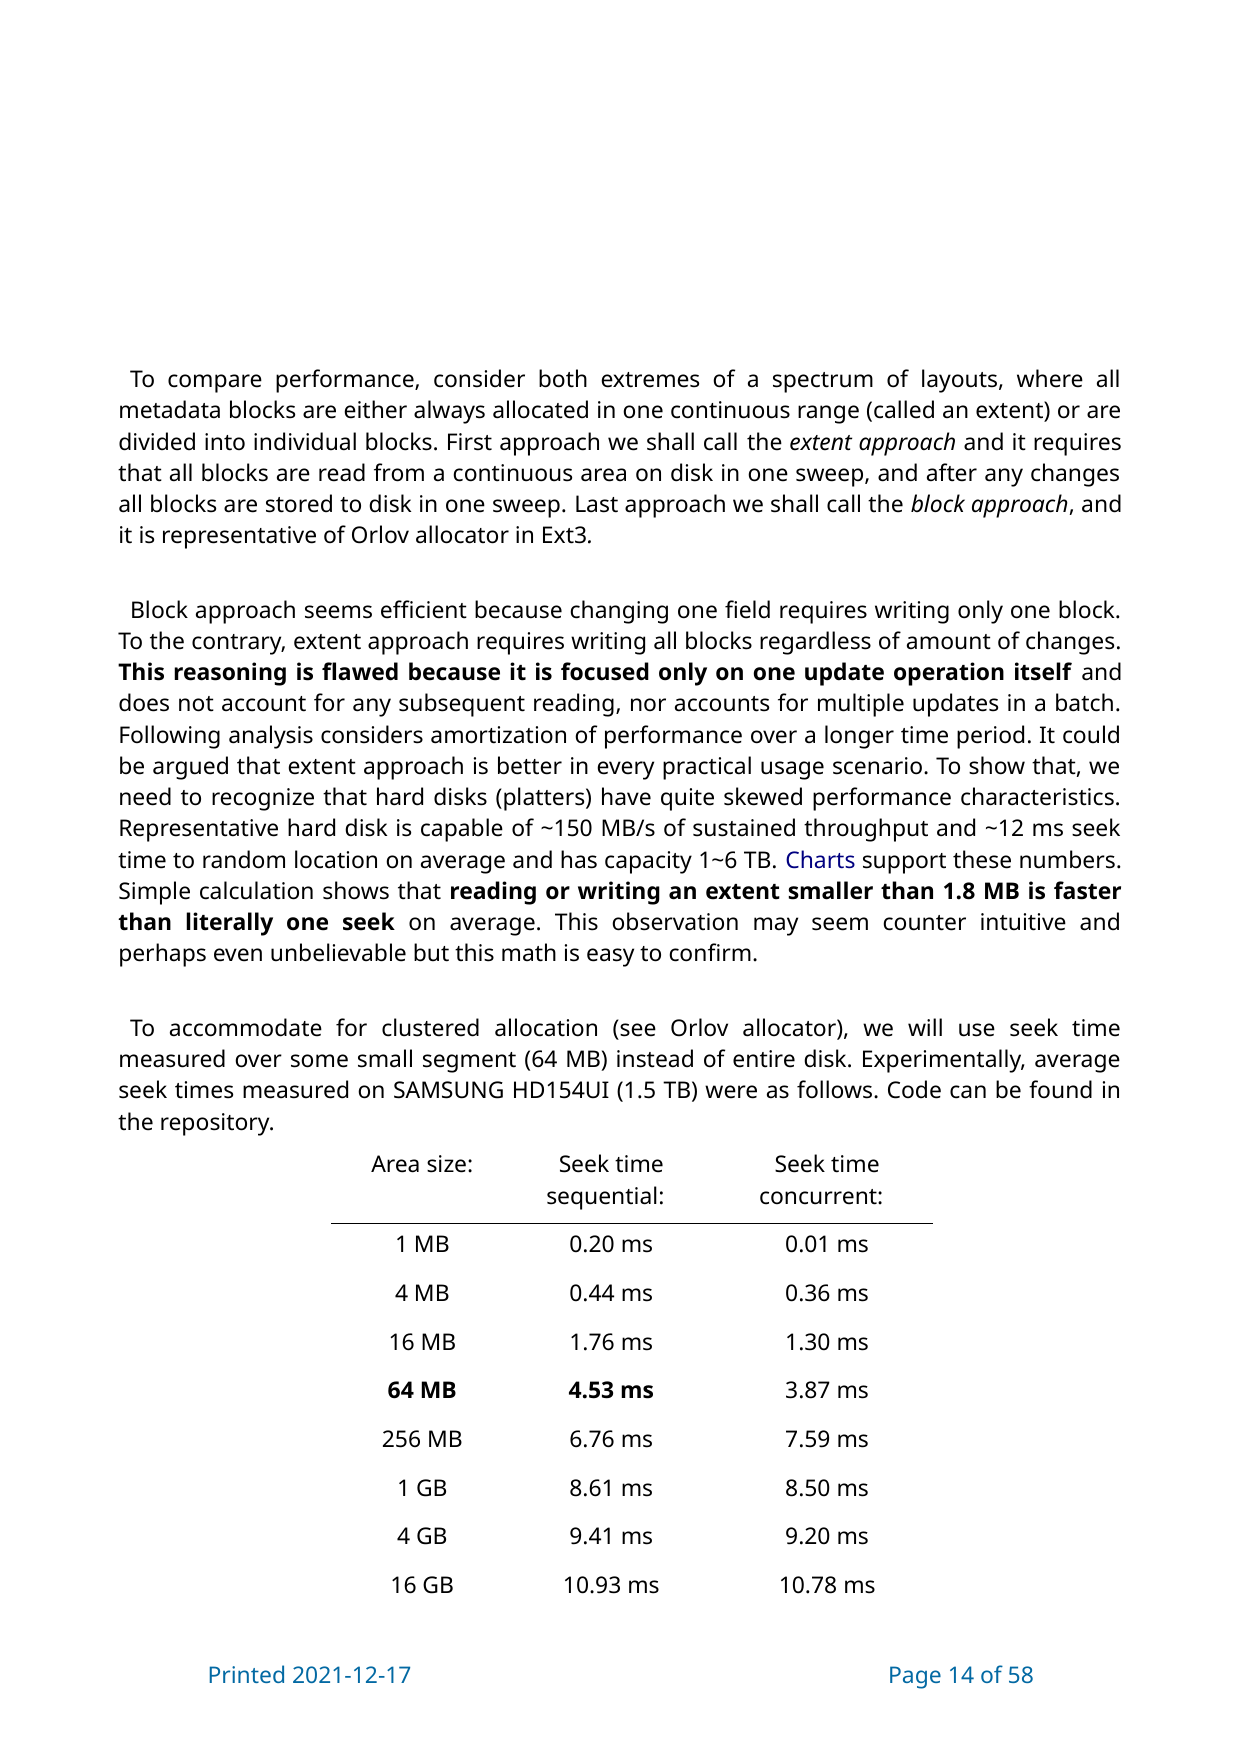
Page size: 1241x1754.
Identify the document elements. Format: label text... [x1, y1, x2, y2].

table_cell 9.20 ms [709, 1515, 933, 1563]
table_cell 8.50 ms [709, 1466, 933, 1514]
table_cell 1 GB [331, 1466, 501, 1514]
table_cell 1.76 ms [501, 1320, 709, 1368]
table_cell [933, 1466, 1122, 1514]
table_header [118, 1143, 331, 1222]
table_cell [118, 1320, 331, 1368]
table_header Area size: [331, 1143, 501, 1222]
table_cell 9.41 ms [501, 1515, 709, 1563]
table_cell 0.20 ms [501, 1224, 709, 1271]
table_header Seek time concurrent: [709, 1143, 933, 1222]
table_cell 10.78 ms [709, 1563, 933, 1612]
text To compare performance, consider both extremes of a spectrum of layouts, where all metadata blocks are either always allocated in one continuous range (called an extent) or are divided into individual blocks. First approach we shall call the extent approach and it requires that all blocks are read from a continuous area on disk in one sweep, and after any changes all blocks are stored to disk in one sweep. Last approach we shall call the block approach, and it is representative of Orlov allocator in Ext3. [118, 363, 1122, 550]
table_cell 4.53 ms [501, 1369, 709, 1417]
table_cell [933, 1515, 1122, 1563]
table_header Seek time sequential: [501, 1143, 709, 1222]
text To accommodate for clustered allocation (see Orlov allocator), we will use seek time measured over some small segment (64 MB) instead of entire disk. Experimentally, average seek times measured on SAMSUNG HD154UI (1.5 TB) were as follows. Code can be found in the repository. [118, 1012, 1122, 1137]
table_cell 8.61 ms [501, 1466, 709, 1514]
table_cell 6.76 ms [501, 1417, 709, 1466]
table_cell 10.93 ms [501, 1563, 709, 1612]
table_cell [933, 1369, 1122, 1417]
table_cell 7.59 ms [709, 1417, 933, 1466]
table_cell [118, 1417, 331, 1466]
text Block approach seems efficient because changing one field requires writing only one block. To the contrary, extent approach requires writing all blocks regardless of amount of changes. This reasoning is flawed because it is focused only on one update operation itself and does not account for any subsequent reading, nor accounts for multiple updates in a batch. Following analysis considers amortization of performance over a longer time period. It could be argued that extent approach is better in every practical usage scenario. To show that, we need to recognize that hard disks (platters) have quite skewed performance characteristics. Representative hard disk is capable of ~150 MB/s of sustained throughput and ~12 ms seek time to random location on average and has capacity 1~6 TB. Charts support these numbers. Simple calculation shows that reading or writing an extent smaller than 1.8 MB is faster than literally one seek on average. This observation may seem counter intuitive and perhaps even unbelievable but this math is easy to confirm. [118, 593, 1122, 968]
table_cell 16 MB [331, 1320, 501, 1368]
table_cell 0.01 ms [709, 1224, 933, 1271]
table_cell [118, 1271, 331, 1320]
table_cell [933, 1223, 1122, 1271]
table_cell [118, 1466, 331, 1514]
table_cell [933, 1563, 1122, 1612]
table_cell [933, 1417, 1122, 1466]
table_cell [118, 1563, 331, 1612]
table_cell 64 MB [331, 1369, 501, 1417]
table_cell 1.30 ms [709, 1320, 933, 1368]
table_cell 3.87 ms [709, 1369, 933, 1417]
table_header [933, 1143, 1122, 1222]
table_cell 1 MB [331, 1224, 501, 1271]
table_cell 16 GB [331, 1563, 501, 1612]
table_cell [118, 1369, 331, 1417]
table_cell 256 MB [331, 1417, 501, 1466]
table_cell [118, 1515, 331, 1563]
table_cell [933, 1320, 1122, 1368]
table_cell [933, 1271, 1122, 1320]
table_cell 0.36 ms [709, 1271, 933, 1320]
table_cell [118, 1223, 331, 1271]
table_cell 0.44 ms [501, 1271, 709, 1320]
table_cell 4 GB [331, 1515, 501, 1563]
table_cell 4 MB [331, 1271, 501, 1320]
